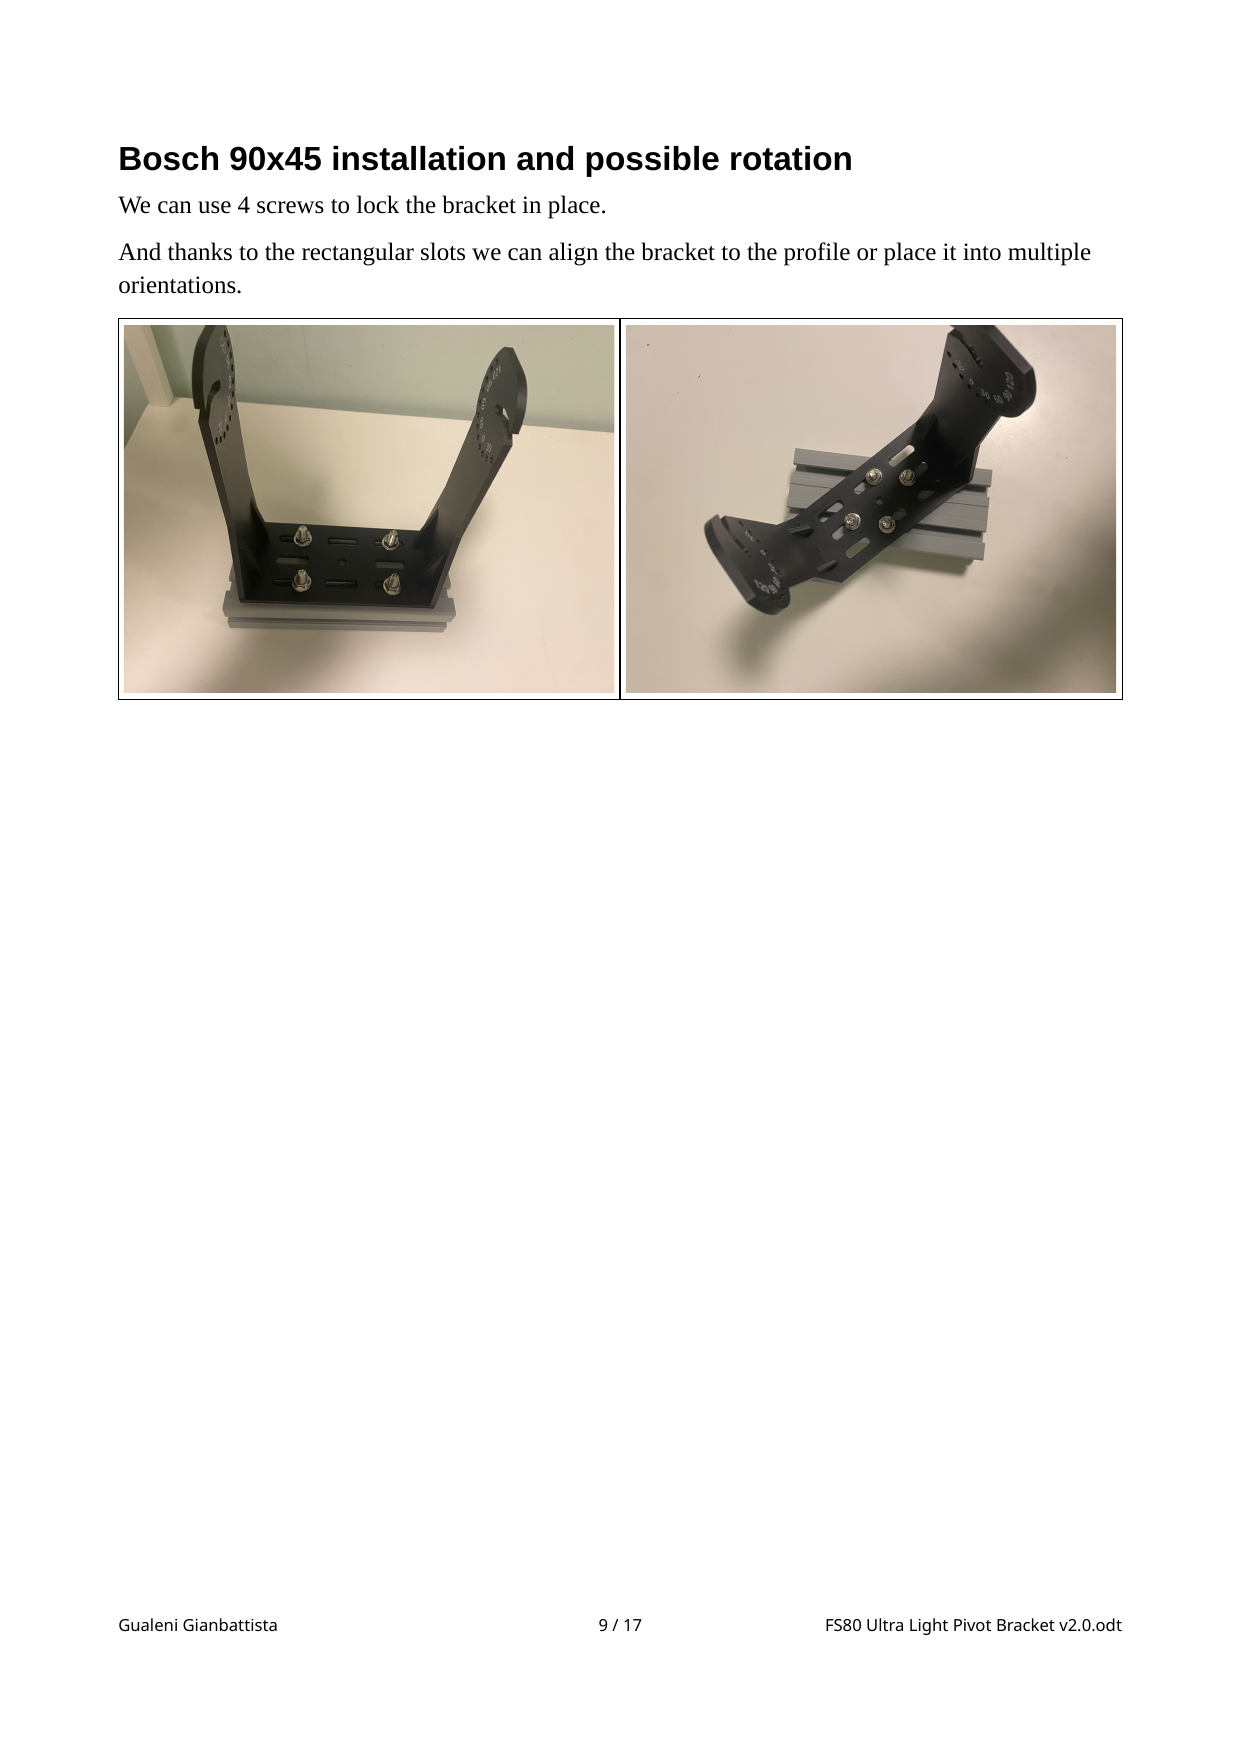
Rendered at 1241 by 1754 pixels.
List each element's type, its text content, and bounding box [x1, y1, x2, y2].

text We can use 4 screws to lock the bracket in place. [118, 190, 1122, 219]
text And thanks to the rectangular slots we can align the bracket to the profile or place it into multiple orientations. [118, 237, 1122, 299]
table_header [119, 319, 619, 698]
picture [123, 325, 615, 693]
table_header [621, 319, 1122, 698]
picture [625, 325, 1117, 693]
subtitle Bosch 90x45 installation and possible rotation [118, 139, 1122, 177]
